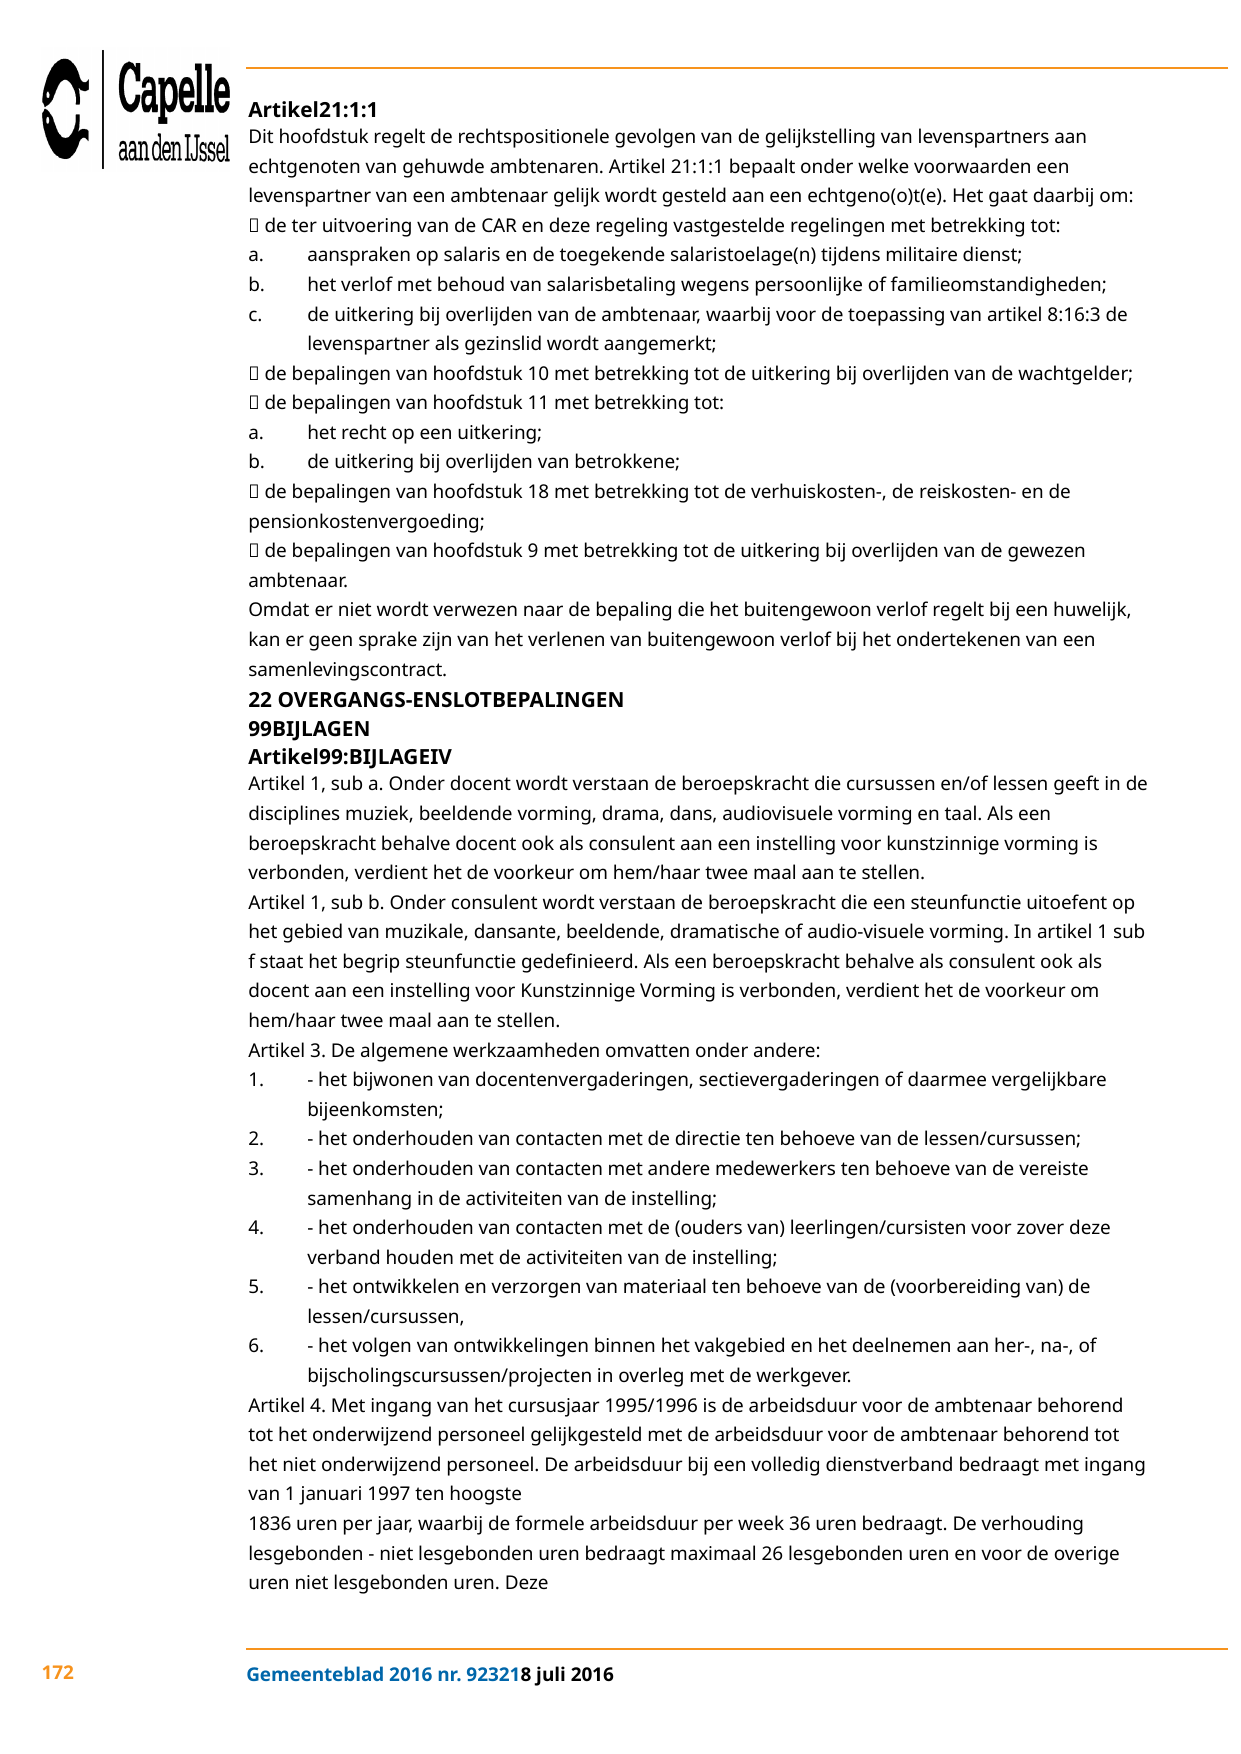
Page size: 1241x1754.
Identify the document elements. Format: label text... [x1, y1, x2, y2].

text Artikel 1, sub b. Onder consulent wordt verstaan de beroepskracht die een steunfunctie uitoefent op het gebied van muzikale, dansante, beeldende, dramatische of audio-visuele vorming. In artikel 1 sub f staat het begrip steunfunctie gedefinieerd. Als een beroepskracht behalve als consulent ook als docent aan een instelling voor Kunstzinnige Vorming is verbonden, verdient het de voorkeur om hem/haar twee maal aan te stellen. [248, 889, 1152, 1033]
list het verlof met behoud van salarisbetaling wegens persoonlijke of familieomstandigheden; [248, 271, 1152, 297]
text Artikel 3. De algemene werkzaamheden omvatten onder andere: [248, 1037, 1152, 1063]
list aanspraken op salaris en de toegekende salaristoelage(n) tijdens militaire dienst; [248, 242, 1152, 267]
picture [41, 47, 231, 172]
text Artikel 4. Met ingang van het cursusjaar 1995/1996 is de arbeidsduur voor de ambtenaar behorend tot het onderwijzend personeel gelijkgesteld met de arbeidsduur voor de ambtenaar behorend tot het niet onderwijzend personeel. De arbeidsduur bij een volledig dienstverband bedraagt met ingang van 1 januari 1997 ten hoogste [248, 1392, 1152, 1506]
text  de bepalingen van hoofdstuk 18 met betrekking tot de verhuiskosten-, de reiskosten- en de pensionkostenvergoeding; [248, 478, 1152, 533]
list - het ontwikkelen en verzorgen van materiaal ten behoeve van de (voorbereiding van) de lessen/cursussen, [248, 1273, 1152, 1329]
text Artikel99:BIJLAGEIV [248, 742, 1152, 771]
list - het onderhouden van contacten met de (ouders van) leerlingen/cursisten voor zover deze verband houden met de activiteiten van de instelling; [248, 1214, 1152, 1270]
text Omdat er niet wordt verwezen naar de bepaling die het buitengewoon verlof regelt bij een huwelijk, kan er geen sprake zijn van het verlenen van buitengewoon verlof bij het ondertekenen van een samenlevingscontract. [248, 597, 1152, 681]
text Artikel21:1:1 [248, 95, 1152, 123]
list de uitkering bij overlijden van betrokkene; [248, 449, 1152, 474]
text Artikel 1, sub a. Onder docent wordt verstaan de beroepskracht die cursussen en/of lessen geeft in de disciplines muziek, beeldende vorming, drama, dans, audiovisuele vorming en taal. Als een beroepskracht behalve docent ook als consulent aan een instelling voor kunstzinnige vorming is verbonden, verdient het de voorkeur om hem/haar twee maal aan te stellen. [248, 771, 1152, 885]
list de uitkering bij overlijden van de ambtenaar, waarbij voor de toepassing van artikel 8:16:3 de levenspartner als gezinslid wordt aangemerkt; [248, 301, 1152, 356]
list - het onderhouden van contacten met de directie ten behoeve van de lessen/cursussen; [248, 1126, 1152, 1151]
text 1836 uren per jaar, waarbij de formele arbeidsduur per week 36 uren bedraagt. De verhouding lesgebonden - niet lesgebonden uren bedraagt maximaal 26 lesgebonden uren en voor de overige uren niet lesgebonden uren. Deze [248, 1510, 1152, 1595]
text Dit hoofdstuk regelt de rechtspositionele gevolgen van de gelijkstelling van levenspartners aan echtgenoten van gehuwde ambtenaren. Artikel 21:1:1 bepaalt onder welke voorwaarden een levenspartner van een ambtenaar gelijk wordt gesteld aan een echtgeno(o)t(e). Het gaat daarbij om: [248, 123, 1152, 208]
text  de bepalingen van hoofdstuk 11 met betrekking tot: [248, 389, 1152, 415]
text 99BIJLAGEN [248, 714, 1152, 742]
text  de ter uitvoering van de CAR en deze regeling vastgestelde regelingen met betrekking tot: [248, 212, 1152, 238]
list het recht op een uitkering; [248, 419, 1152, 445]
text  de bepalingen van hoofdstuk 9 met betrekking tot de uitkering bij overlijden van de gewezen ambtenaar. [248, 537, 1152, 593]
text  de bepalingen van hoofdstuk 10 met betrekking tot de uitkering bij overlijden van de wachtgelder; [248, 360, 1152, 386]
text 22 OVERGANGS-ENSLOTBEPALINGEN [248, 685, 1152, 714]
list - het onderhouden van contacten met andere medewerkers ten behoeve van de vereiste samenhang in de activiteiten van de instelling; [248, 1155, 1152, 1211]
list - het bijwonen van docentenvergaderingen, sectievergaderingen of daarmee vergelijkbare bijeenkomsten; [248, 1066, 1152, 1122]
list - het volgen van ontwikkelingen binnen het vakgebied en het deelnemen aan her-, na-, of bijscholingscursussen/projecten in overleg met de werkgever. [248, 1333, 1152, 1388]
